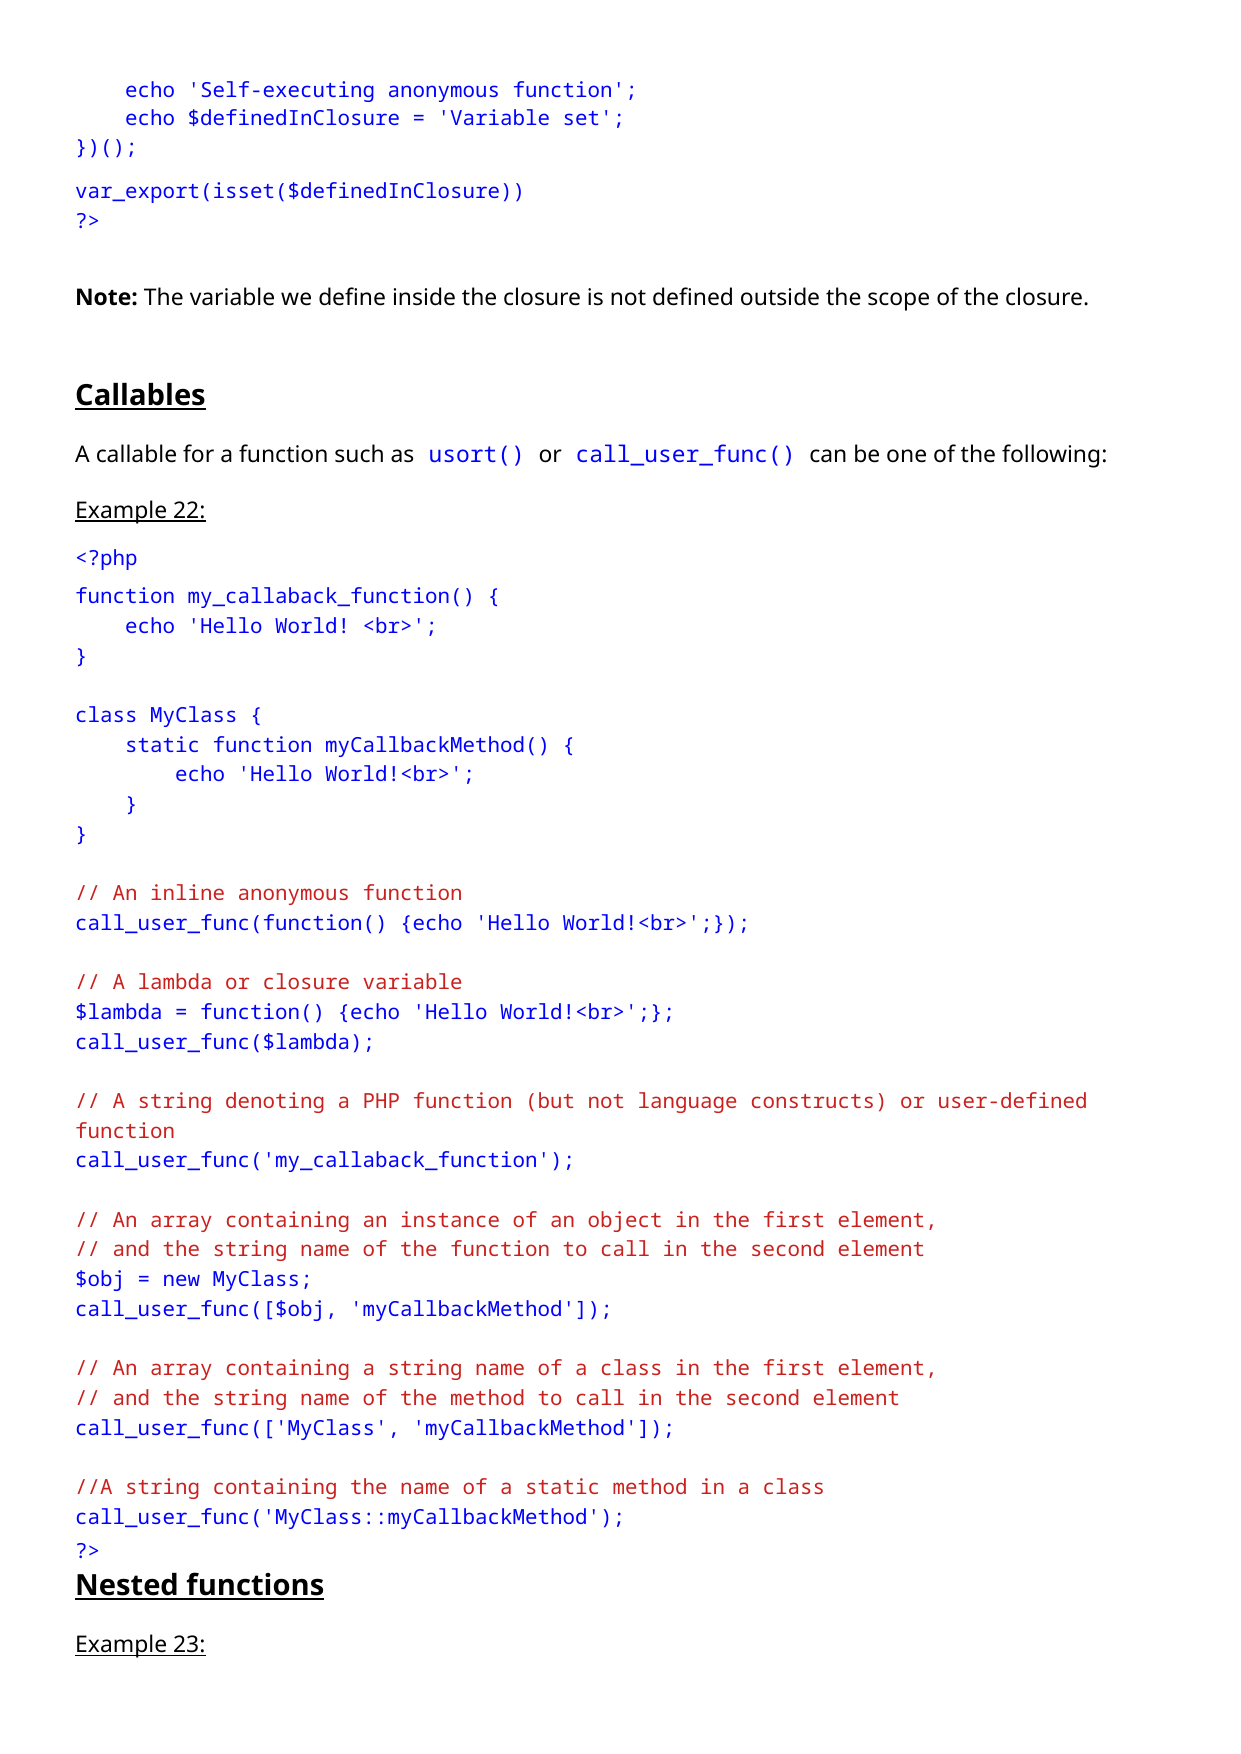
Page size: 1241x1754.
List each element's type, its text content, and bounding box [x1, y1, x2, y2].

text <?php [75, 543, 1166, 571]
text } [75, 818, 1166, 847]
text echo 'Self-executing anonymous function'; [75, 75, 1166, 103]
text // A string denoting a PHP function (but not language constructs) or user-defined function [75, 1085, 1166, 1144]
text A callable for a function such as usort() or call_user_func() can be one of the following: [75, 438, 1166, 469]
text call_user_func('MyClass::myCallbackMethod'); [75, 1501, 1166, 1530]
text echo 'Hello World!<br>'; [75, 758, 1166, 788]
text } [75, 788, 1166, 818]
text // An inline anonymous function [75, 877, 1166, 907]
text call_user_func([$obj, 'myCallbackMethod']); [75, 1293, 1166, 1322]
text Callables [75, 375, 1166, 414]
text $obj = new MyClass; [75, 1263, 1166, 1293]
text class MyClass { [75, 699, 1166, 729]
text $lambda = function() {echo 'Hello World!<br>';}; [75, 996, 1166, 1026]
text var_export(isset($definedInClosure)) [75, 175, 1166, 205]
text // and the string name of the function to call in the second element [75, 1233, 1166, 1263]
text call_user_func(['MyClass', 'myCallbackMethod']); [75, 1411, 1166, 1441]
text function my_callaback_function() { [75, 580, 1166, 610]
text // An array containing an instance of an object in the first element, [75, 1204, 1166, 1233]
text static function myCallbackMethod() { [75, 729, 1166, 758]
text echo $definedInClosure = 'Variable set'; [75, 103, 1166, 132]
text Note: The variable we define inside the closure is not defined outside the scope of the closure. [75, 281, 1166, 312]
text //A string containing the name of a static method in a class [75, 1471, 1166, 1501]
text })(); [75, 132, 1166, 160]
text // A lambda or closure variable [75, 966, 1166, 996]
text call_user_func('my_callaback_function'); [75, 1144, 1166, 1174]
text // An array containing a string name of a class in the first element, [75, 1352, 1166, 1382]
text call_user_func($lambda); [75, 1026, 1166, 1055]
text ?> [75, 1536, 1166, 1565]
subtitle Nested functions [75, 1565, 1166, 1604]
text echo 'Hello World! <br>'; [75, 610, 1166, 639]
text // and the string name of the method to call in the second element [75, 1382, 1166, 1411]
text } [75, 639, 1166, 669]
text Example 22: [75, 493, 1166, 525]
text ?> [75, 205, 1166, 235]
text Example 23: [75, 1628, 1166, 1659]
text call_user_func(function() {echo 'Hello World!<br>';}); [75, 907, 1166, 936]
